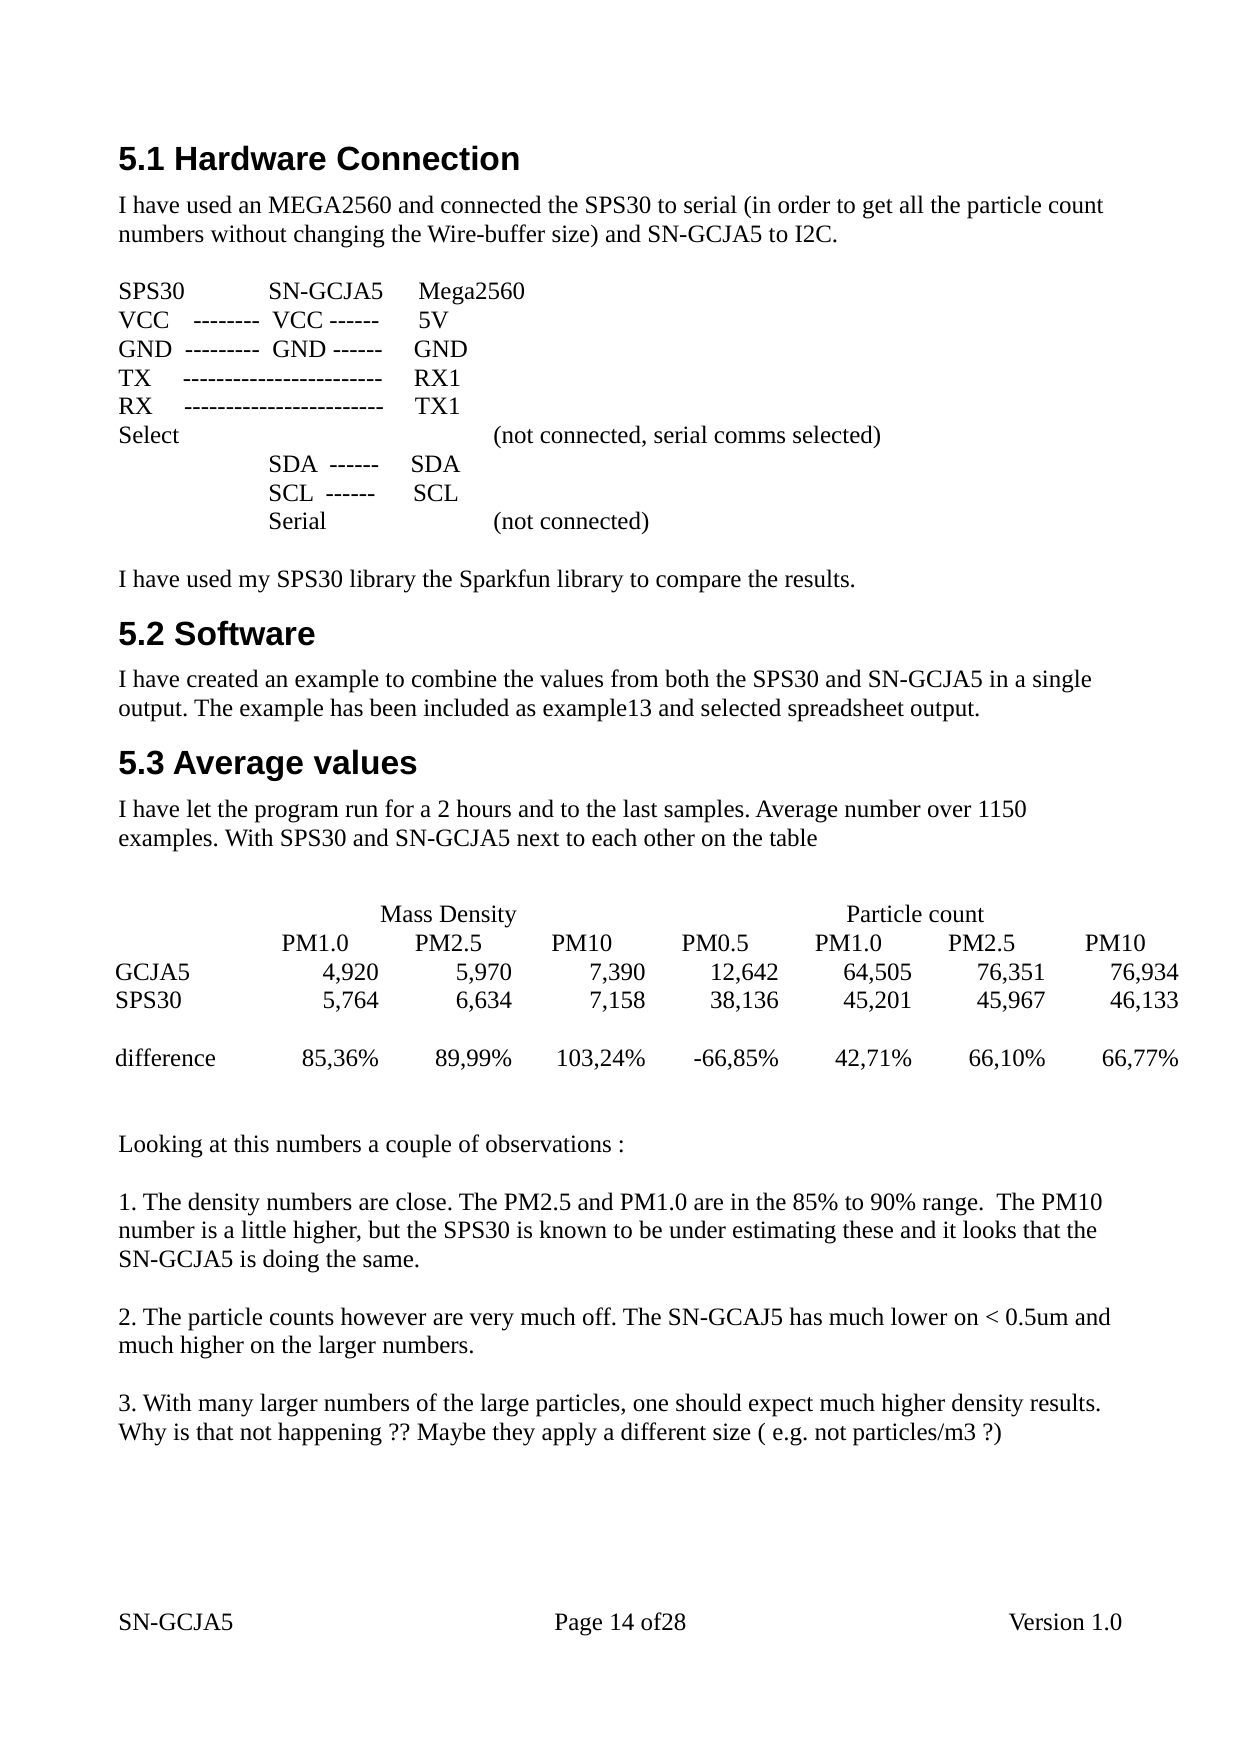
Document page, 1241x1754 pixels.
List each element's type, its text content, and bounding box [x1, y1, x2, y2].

table_cell [1048, 1014, 1182, 1043]
table_cell -66,85% [648, 1043, 782, 1072]
table_header Mass Density [248, 899, 648, 928]
text 3. With many larger numbers of the large particles, one should expect much higher density results. Why is that not happening ?? Maybe they apply a different size ( e.g. not particles/m3 ?) [118, 1388, 1122, 1445]
table_cell 66,10% [915, 1043, 1048, 1072]
table_cell GCJA5 [112, 957, 248, 985]
table_cell 46,133 [1048, 985, 1182, 1014]
table_cell 7,390 [515, 957, 648, 985]
table_cell 6,634 [382, 985, 515, 1014]
table_cell [515, 1014, 648, 1043]
text Serial (not connected) [118, 506, 1122, 535]
table_cell 42,71% [782, 1043, 915, 1072]
table_cell PM2.5 [915, 928, 1048, 957]
table_cell [112, 928, 248, 957]
table_cell [112, 1014, 248, 1043]
text SPS30 SN-GCJA5 Mega2560 [118, 276, 1122, 305]
table_cell [382, 1014, 515, 1043]
table_cell 85,36% [248, 1043, 382, 1072]
table_cell 45,967 [915, 985, 1048, 1014]
text VCC -------- VCC ------ 5V [118, 305, 1122, 334]
table_cell [648, 1014, 782, 1043]
text SCL ------ SCL [118, 478, 1122, 506]
table_cell [248, 1014, 382, 1043]
table_cell 45,201 [782, 985, 915, 1014]
table_cell 103,24% [515, 1043, 648, 1072]
table_cell PM1.0 [248, 928, 382, 957]
table_cell 5,970 [382, 957, 515, 985]
table_cell [915, 1014, 1048, 1043]
table_cell PM0.5 [648, 928, 782, 957]
table_header [112, 899, 248, 928]
text I have created an example to combine the values from both the SPS30 and SN-GCJA5 in a single output. The example has been included as example13 and selected spreadsheet output. [118, 664, 1122, 722]
table_cell 89,99% [382, 1043, 515, 1072]
table_cell [782, 1014, 915, 1043]
table_cell 76,934 [1048, 957, 1182, 985]
table_cell SPS30 [112, 985, 248, 1014]
table_cell difference [112, 1043, 248, 1072]
subtitle 5.3 Average values [118, 743, 1122, 782]
table_cell PM2.5 [382, 928, 515, 957]
table_cell 38,136 [648, 985, 782, 1014]
text I have let the program run for a 2 hours and to the last samples. Average number over 1150 examples. With SPS30 and SN-GCJA5 next to each other on the table [118, 794, 1122, 852]
subtitle 5.2 Software [118, 613, 1122, 652]
text I have used my SPS30 library the Sparkfun library to compare the results. [118, 564, 1122, 593]
table_header Particle count [648, 899, 1182, 928]
subtitle 5.1 Hardware Connection [118, 139, 1122, 178]
table_cell 12,642 [648, 957, 782, 985]
table_cell 64,505 [782, 957, 915, 985]
text Select (not connected, serial comms selected) [118, 420, 1122, 449]
table_cell PM1.0 [782, 928, 915, 957]
table_cell PM10 [515, 928, 648, 957]
text TX ------------------------ RX1 [118, 363, 1122, 391]
text RX ------------------------ TX1 [118, 391, 1122, 420]
table_cell 76,351 [915, 957, 1048, 985]
table_cell 5,764 [248, 985, 382, 1014]
text SDA ------ SDA [118, 449, 1122, 478]
table_cell PM10 [1048, 928, 1182, 957]
text I have used an MEGA2560 and connected the SPS30 to serial (in order to get all the particle count numbers without changing the Wire-buffer size) and SN-GCJA5 to I2C. [118, 190, 1122, 248]
text Looking at this numbers a couple of observations : [118, 1129, 1122, 1158]
table_cell 7,158 [515, 985, 648, 1014]
text 2. The particle counts however are very much off. The SN-GCAJ5 has much lower on < 0.5um and much higher on the larger numbers. [118, 1302, 1122, 1359]
table_cell 66,77% [1048, 1043, 1182, 1072]
text GND --------- GND ------ GND [118, 334, 1122, 363]
text 1. The density numbers are close. The PM2.5 and PM1.0 are in the 85% to 90% range. The PM10 number is a little higher, but the SPS30 is known to be under estimating these and it looks that the SN-GCJA5 is doing the same. [118, 1187, 1122, 1273]
table_cell 4,920 [248, 957, 382, 985]
